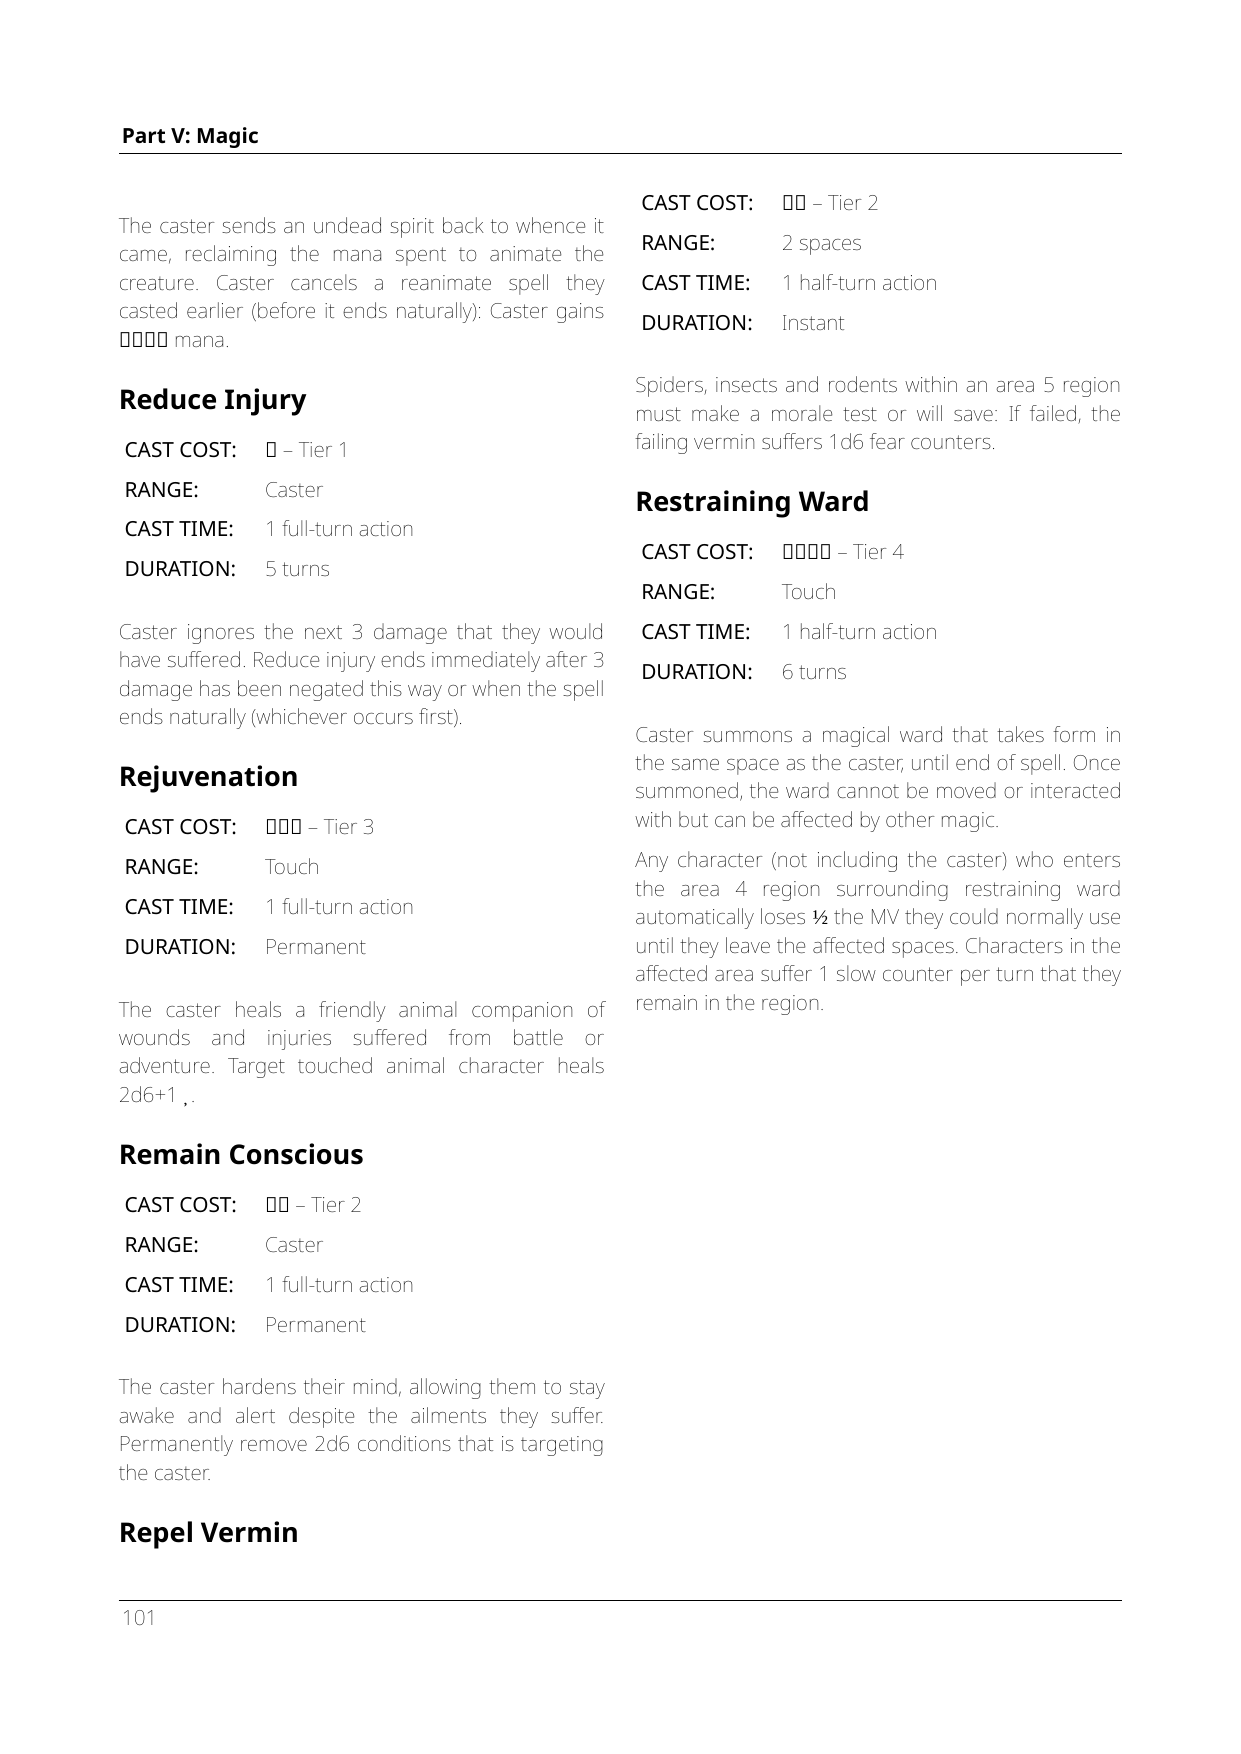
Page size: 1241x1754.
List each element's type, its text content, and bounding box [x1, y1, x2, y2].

table_cell 1 full-turn action [259, 509, 605, 549]
table_cell CAST TIME: [119, 886, 259, 926]
table_cell 5 turns [259, 549, 605, 589]
table_cell RANGE: [635, 572, 776, 612]
table_cell 1 full-turn action [259, 1264, 605, 1304]
table_header  – Tier 4 [776, 532, 1122, 572]
table_cell DURATION: [119, 926, 259, 966]
table_cell 2 spaces [776, 223, 1122, 262]
table_cell RANGE: [119, 469, 259, 509]
table_cell DURATION: [635, 302, 776, 342]
text Caster ignores the next 3 damage that they would have suffered. Reduce injury ends immediately after 3 damage has been negated this way or when the spell ends naturally (whichever occurs first). [118, 589, 605, 731]
table_cell 1 half-turn action [776, 612, 1122, 651]
table_cell RANGE: [119, 1224, 259, 1264]
table_header  – Tier 2 [259, 1184, 605, 1224]
table_cell Permanent [259, 926, 605, 966]
table_header  – Tier 1 [259, 429, 605, 469]
table_header  – Tier 2 [776, 183, 1122, 222]
table_cell CAST TIME: [635, 612, 776, 651]
text Remain Conscious [118, 1135, 605, 1172]
table_header CAST COST: [119, 807, 259, 847]
table_header CAST COST: [119, 1184, 259, 1224]
table_cell 1 half-turn action [776, 263, 1122, 302]
table_cell DURATION: [119, 1304, 259, 1344]
table_cell Caster [259, 1224, 605, 1264]
table_cell DURATION: [119, 549, 259, 589]
table_cell Instant [776, 302, 1122, 342]
table_cell CAST TIME: [635, 263, 776, 302]
table_cell Touch [776, 572, 1122, 612]
text Restraining Ward [635, 483, 1122, 520]
text Spiders, insects and rodents within an area 5 region must make a morale test or will save: If failed, the failing vermin suffers 1d6 fear counters. [635, 342, 1122, 456]
table_header CAST COST: [635, 532, 776, 572]
table_cell DURATION: [635, 651, 776, 691]
text Reduce Injury [118, 380, 605, 417]
text Any character (not including the caster) who enters the area 4 region surrounding restraining ward automatically loses ½ the MV they could normally use until they leave the affected spaces. Characters in the affected area suffer 1 slow counter per turn that they remain in the region. [635, 846, 1122, 1016]
table_cell Permanent [259, 1304, 605, 1344]
table_header CAST COST: [119, 429, 259, 469]
table_cell 1 full-turn action [259, 886, 605, 926]
text Caster summons a magical ward that takes form in the same space as the caster, until end of spell. Once summoned, the ward cannot be moved or interacted with but can be affected by other magic. [635, 691, 1122, 833]
table_cell RANGE: [119, 847, 259, 886]
table_header CAST COST: [635, 183, 776, 222]
text The caster hardens their mind, allowing them to stay awake and alert despite the ailments they suffer. Permanently remove 2d6 conditions that is targeting the caster. [118, 1344, 605, 1486]
table_header  – Tier 3 [259, 807, 605, 847]
table_cell Caster [259, 469, 605, 509]
table_cell Touch [259, 847, 605, 886]
text The caster sends an undead spirit back to whence it came, reclaiming the mana spent to animate the creature. Caster cancels a reanimate spell they casted earlier (before it ends naturally): Caster gains  mana. [118, 183, 605, 353]
text Repel Vermin [118, 1513, 605, 1550]
text Rejuvenation [118, 758, 605, 795]
table_cell CAST TIME: [119, 509, 259, 549]
text The caster heals a friendly animal companion of wounds and injuries suffered from battle or adventure. Target touched animal character heals 2d6+1 . [118, 966, 605, 1108]
table_cell 6 turns [776, 651, 1122, 691]
table_cell RANGE: [635, 223, 776, 262]
table_cell CAST TIME: [119, 1264, 259, 1304]
